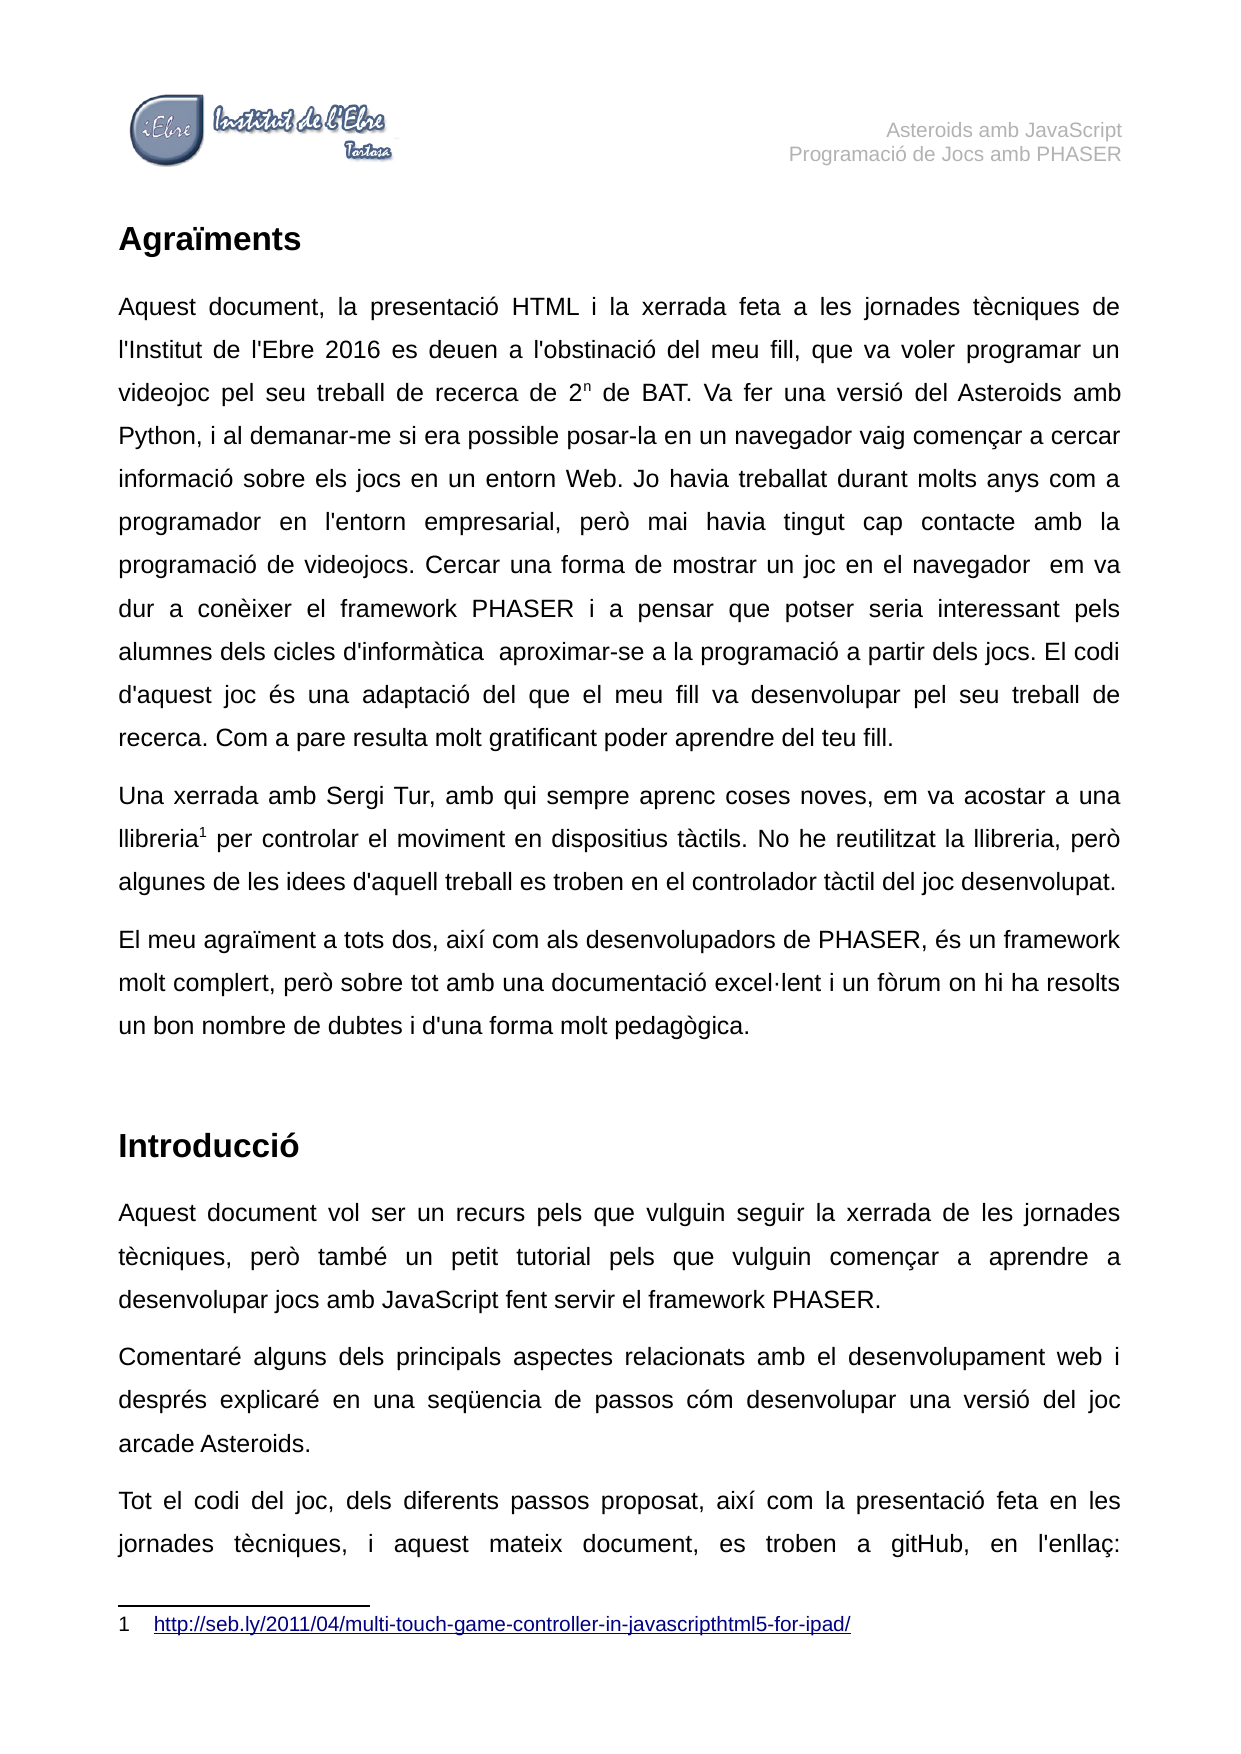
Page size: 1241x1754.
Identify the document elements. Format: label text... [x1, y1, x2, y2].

picture [118, 79, 409, 181]
text http://seb.ly/2011/04/multi-touch-game-controller-in-javascripthtml5-for-ipad/ [118, 1612, 1122, 1636]
text Aquest document vol ser un recurs pels que vulguin seguir la xerrada de les jornades tècniques, però també un petit tutorial pels que vulguin començar a aprendre a desenvolupar jocs amb JavaScript fent servir el framework PHASER. [118, 1198, 1122, 1313]
text Una xerrada amb Sergi Tur, amb qui sempre aprenc coses noves, em va acostar a una llibreria per controlar el moviment en dispositius tàctils. No he reutilitzat la llibreria, però algunes de les idees d'aquell treball es troben en el controlador tàctil del joc desenvolupat. [118, 781, 1122, 896]
text Aquest document, la presentació HTML i la xerrada feta a les jornades tècniques de l'Institut de l'Ebre 2016 es deuen a l'obstinació del meu fill, que va voler programar un videojoc pel seu treball de recerca de 2n de BAT. Va fer una versió del Asteroids amb Python, i al demanar-me si era possible posar-la en un navegador vaig començar a cercar informació sobre els jocs en un entorn Web. Jo havia treballat durant molts anys com a programador en l'entorn empresarial, però mai havia tingut cap contacte amb la programació de videojocs. Cercar una forma de mostrar un joc en el navegador em va dur a conèixer el framework PHASER i a pensar que potser seria interessant pels alumnes dels cicles d'informàtica aproximar-se a la programació a partir dels jocs. El codi d'aquest joc és una adaptació del que el meu fill va desenvolupar pel seu treball de recerca. Com a pare resulta molt gratificant poder aprendre del teu fill. [118, 292, 1122, 752]
text Agraïments [118, 219, 1122, 258]
text Tot el codi del joc, dels diferents passos proposat, així com la presentació feta en les jornades tècniques, i aquest mateix document, es troben a gitHub, en l'enllaç: [118, 1486, 1122, 1558]
text Introducció [118, 1126, 1122, 1165]
text Comentaré alguns dels principals aspectes relacionats amb el desenvolupament web i després explicaré en una seqüencia de passos cóm desenvolupar una versió del joc arcade Asteroids. [118, 1342, 1122, 1457]
text El meu agraïment a tots dos, així com als desenvolupadors de PHASER, és un framework molt complert, però sobre tot amb una documentació excel·lent i un fòrum on hi ha resolts un bon nombre de dubtes i d'una forma molt pedagògica. [118, 924, 1122, 1039]
